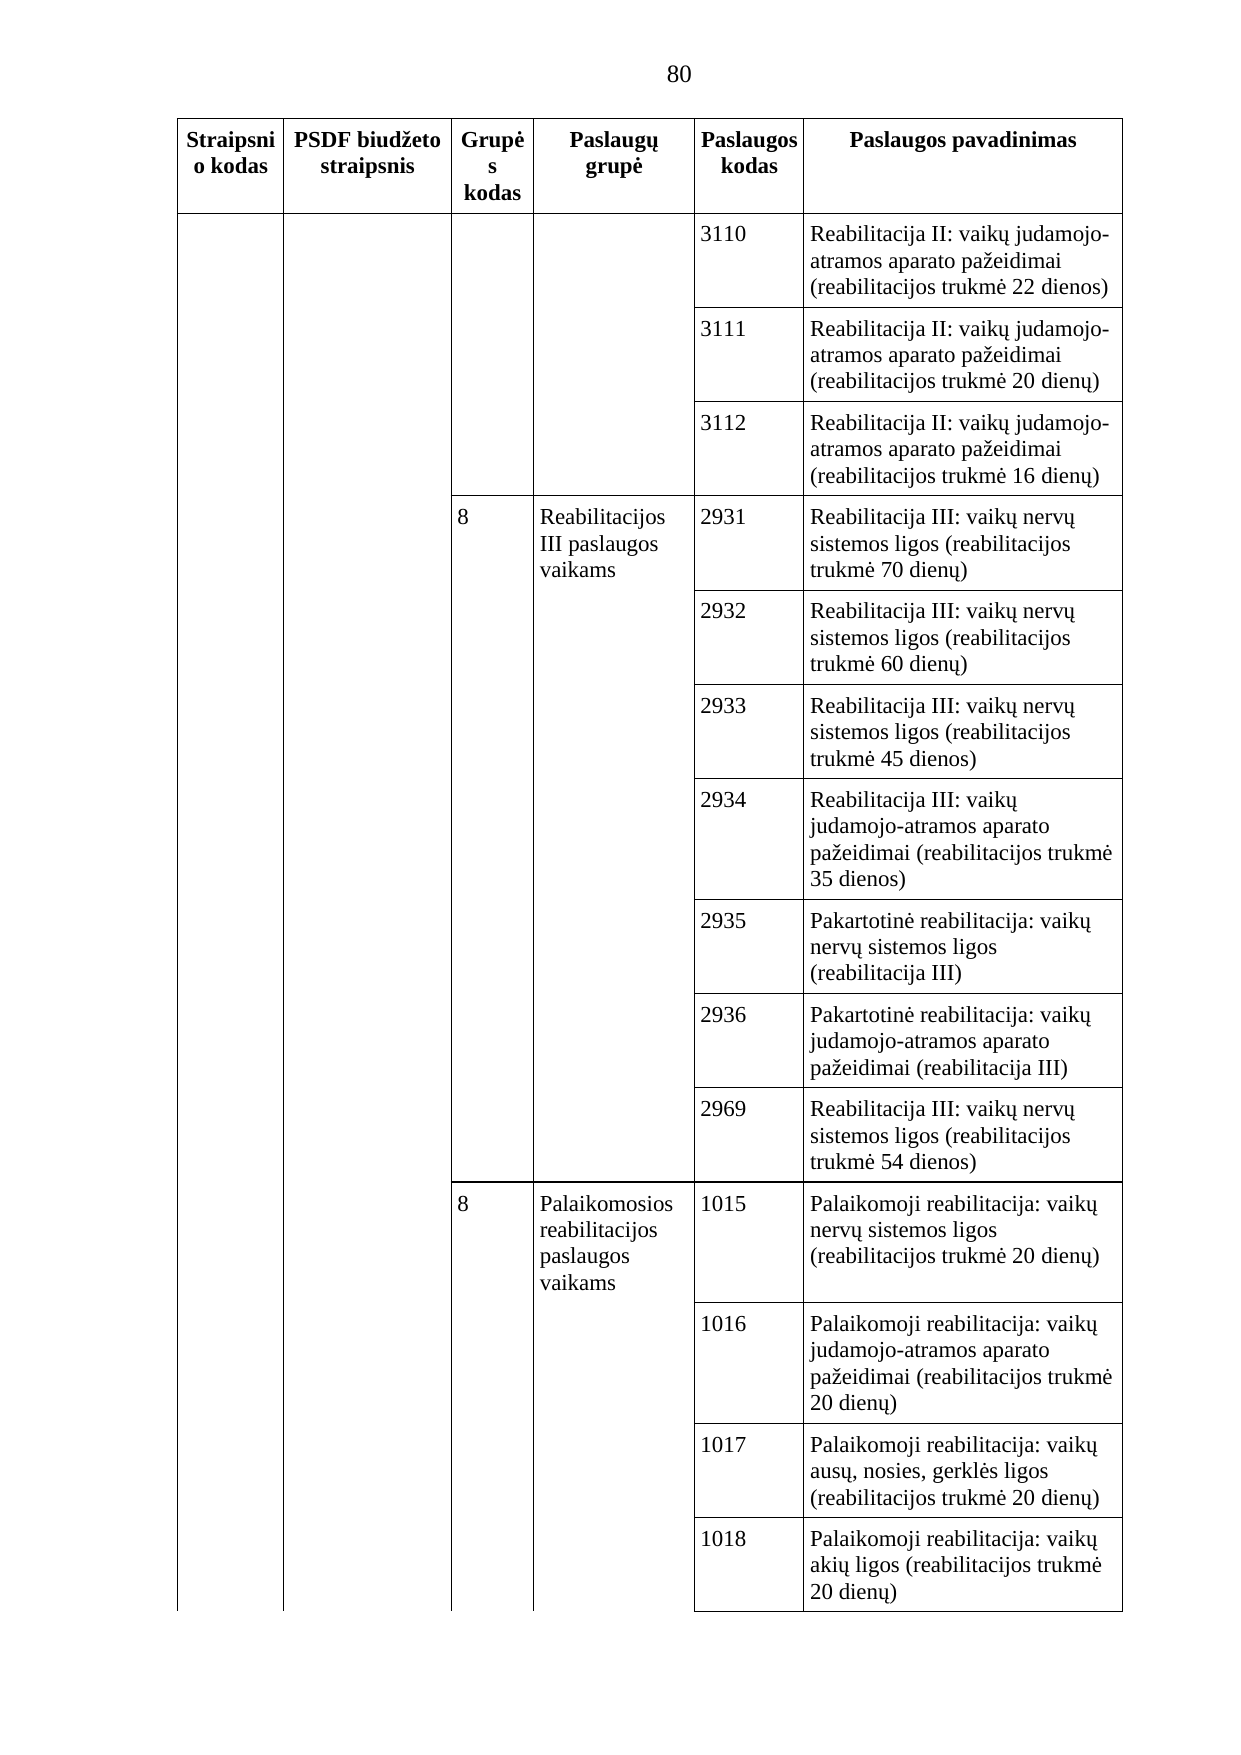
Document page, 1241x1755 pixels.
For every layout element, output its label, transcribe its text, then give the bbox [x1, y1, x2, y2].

table_cell [534, 778, 694, 899]
table_cell 2932 [695, 591, 803, 684]
table_cell [534, 993, 694, 1181]
table_cell Palaikomoji reabilitacija: vaikų ausų, nosies, gerklės ligos (reabilitacijos trukmė 20 dienų) [804, 1424, 1122, 1517]
table_cell [452, 307, 533, 401]
table_cell Pakartotinė reabilitacija: vaikų judamojo-atramos aparato pažeidimai (reabilitacija III) [804, 994, 1122, 1087]
table_cell 3110 [695, 214, 803, 307]
table_cell [452, 1423, 533, 1517]
table_cell [178, 401, 283, 495]
table_cell 1016 [695, 1303, 803, 1423]
table_cell [178, 1423, 283, 1517]
table_cell [178, 1087, 283, 1181]
table_cell [452, 993, 533, 1181]
table_cell [284, 684, 451, 778]
table_header Paslaugų grupė [534, 119, 694, 212]
table_cell [534, 1302, 694, 1423]
table_cell [284, 1517, 451, 1611]
table_cell Reabilitacija III: vaikų judamojo-atramos aparato pažeidimai (reabilitacijos trukmė 35 dienos) [804, 779, 1122, 899]
table_cell [178, 1181, 283, 1302]
table_cell [534, 1517, 694, 1611]
table_cell [452, 214, 533, 307]
table_cell [534, 590, 694, 684]
table_cell [534, 214, 694, 307]
table_cell [178, 778, 283, 899]
table_cell [452, 778, 533, 899]
table_cell 3111 [695, 308, 803, 401]
table_cell 2969 [695, 1088, 803, 1181]
table_cell [284, 401, 451, 495]
table_cell [178, 307, 283, 401]
table_cell Reabilitacijos III paslaugos vaikams [534, 496, 694, 589]
table_cell [178, 1517, 283, 1611]
table_cell Palaikomoji reabilitacija: vaikų nervų sistemos ligos (reabilitacijos trukmė 20 dienų) [804, 1183, 1122, 1302]
table_cell Reabilitacija III: vaikų nervų sistemos ligos (reabilitacijos trukmė 60 dienų) [804, 591, 1122, 684]
table_cell 2936 [695, 994, 803, 1087]
table_cell [178, 1302, 283, 1423]
table_cell 1018 [695, 1518, 803, 1611]
table_cell [284, 899, 451, 993]
table_cell Reabilitacija III: vaikų nervų sistemos ligos (reabilitacijos trukmė 45 dienos) [804, 685, 1122, 778]
table_cell [178, 495, 283, 589]
table_header Grupės kodas [452, 119, 533, 212]
table_cell 8 [452, 1183, 533, 1302]
table_cell [284, 1423, 451, 1517]
table_cell [284, 495, 451, 589]
table_cell Pakartotinė reabilitacija: vaikų nervų sistemos ligos (reabilitacija III) [804, 900, 1122, 993]
table_header Paslaugos pavadinimas [804, 119, 1122, 212]
table_cell 2934 [695, 779, 803, 899]
table_header PSDF biudžeto straipsnis [284, 119, 451, 212]
table_cell [452, 1517, 533, 1611]
table_cell [178, 899, 283, 993]
table_cell [284, 307, 451, 401]
table_cell [284, 214, 451, 307]
table_cell Reabilitacija III: vaikų nervų sistemos ligos (reabilitacijos trukmė 54 dienos) [804, 1088, 1122, 1181]
table_cell [452, 1302, 533, 1423]
table_cell [178, 684, 283, 778]
table_cell 2931 [695, 496, 803, 589]
table_cell [534, 899, 694, 993]
table_cell [178, 993, 283, 1087]
table_cell Reabilitacija II: vaikų judamojo-atramos aparato pažeidimai (reabilitacijos trukmė 22 dienos) [804, 214, 1122, 307]
table_header Paslaugos kodas [695, 119, 803, 212]
table_cell Reabilitacija III: vaikų nervų sistemos ligos (reabilitacijos trukmė 70 dienų) [804, 496, 1122, 589]
table_cell [284, 1087, 451, 1181]
table_cell [284, 590, 451, 684]
table_cell [534, 1423, 694, 1517]
table_cell Reabilitacija II: vaikų judamojo-atramos aparato pažeidimai (reabilitacijos trukmė 20 dienų) [804, 308, 1122, 401]
table_cell [452, 684, 533, 778]
table_cell [284, 1181, 451, 1302]
table_cell [452, 590, 533, 684]
table_cell Palaikomosios reabilitacijos paslaugos vaikams [534, 1183, 694, 1302]
table_cell 1017 [695, 1424, 803, 1517]
table_cell [534, 401, 694, 495]
table_cell [284, 1302, 451, 1423]
table_cell Reabilitacija II: vaikų judamojo-atramos aparato pažeidimai (reabilitacijos trukmė 16 dienų) [804, 402, 1122, 495]
table_cell 2935 [695, 900, 803, 993]
table_header Straipsnio kodas [178, 119, 283, 212]
table_cell [452, 899, 533, 993]
table_cell [178, 214, 283, 307]
table_cell [534, 684, 694, 778]
table_cell [284, 778, 451, 899]
table_cell Palaikomoji reabilitacija: vaikų akių ligos (reabilitacijos trukmė 20 dienų) [804, 1518, 1122, 1611]
table_cell 2933 [695, 685, 803, 778]
table_cell 1015 [695, 1183, 803, 1302]
table_cell [178, 590, 283, 684]
table_cell [534, 307, 694, 401]
table_cell 8 [452, 496, 533, 589]
table_cell 3112 [695, 402, 803, 495]
table_cell [284, 993, 451, 1087]
table_cell Palaikomoji reabilitacija: vaikų judamojo-atramos aparato pažeidimai (reabilitacijos trukmė 20 dienų) [804, 1303, 1122, 1423]
table_cell [452, 401, 533, 495]
